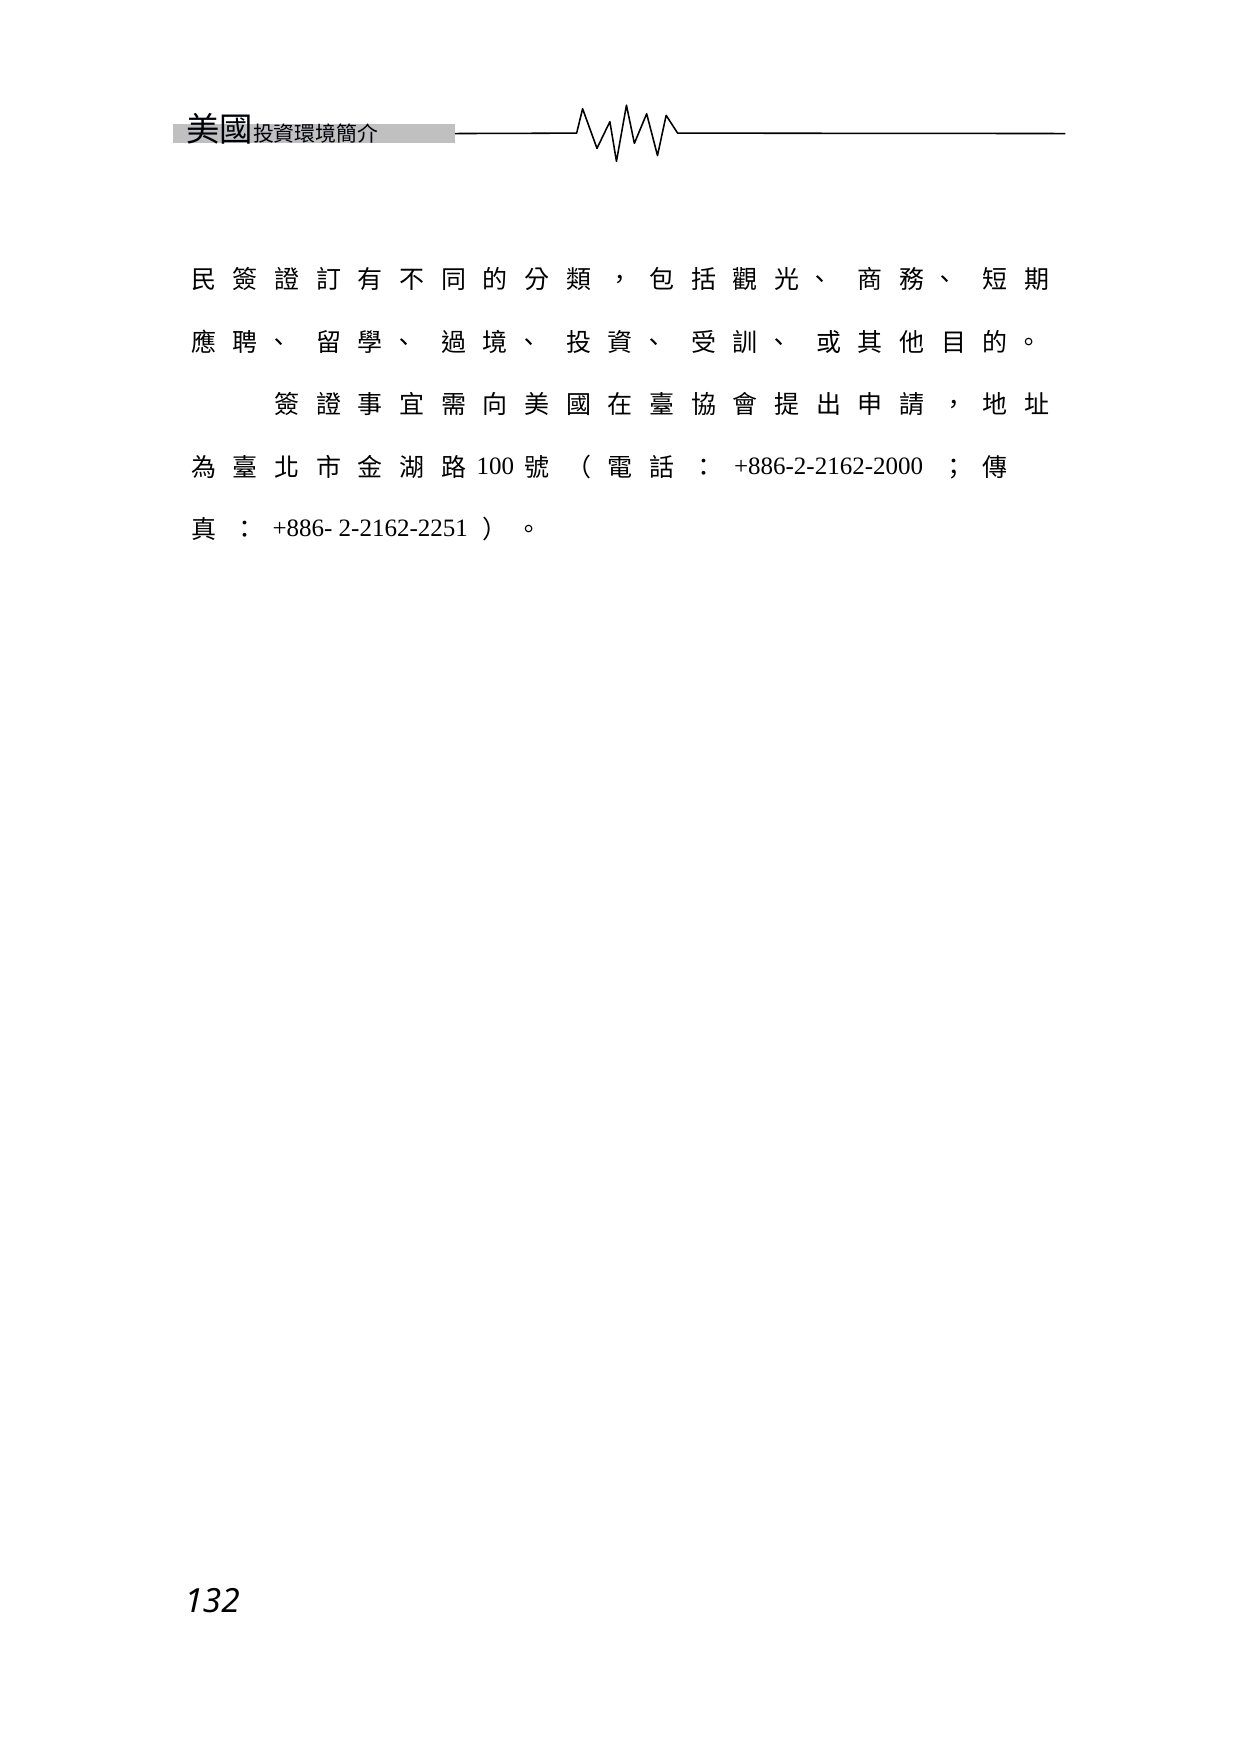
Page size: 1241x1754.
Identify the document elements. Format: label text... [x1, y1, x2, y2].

text 簽證事宜需向美國在臺協會提出申請，地址為臺北市金湖路100號（電話：+886-2-2162-2000；傳真：+886- 2-2162-2251）。 [183, 361, 1058, 549]
text 民簽證訂有不同的分類，包括觀光、商務、短期應聘、留學、過境、投資、受訓、或其他目的。 [183, 236, 1058, 361]
